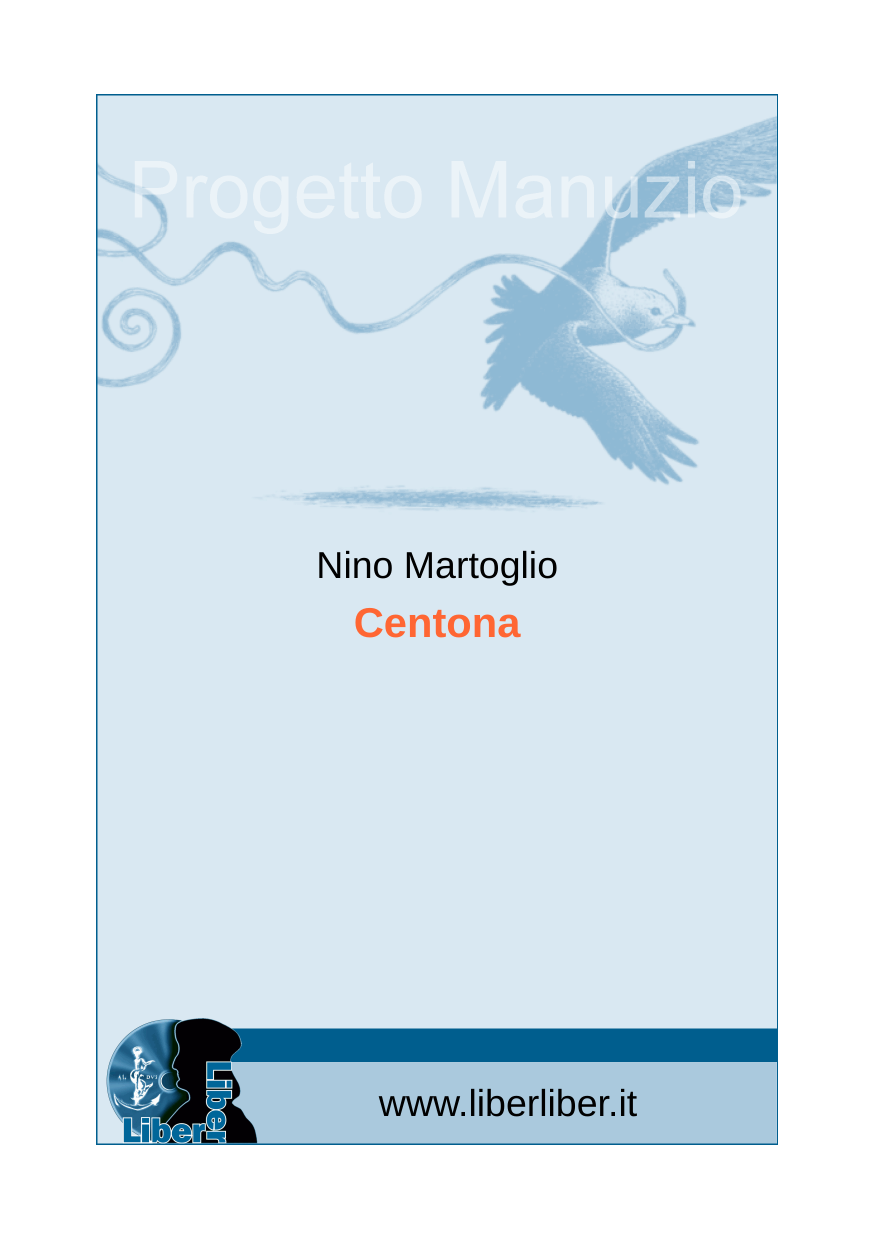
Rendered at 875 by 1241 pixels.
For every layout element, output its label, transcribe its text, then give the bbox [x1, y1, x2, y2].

text www.liberliber.it [331, 1081, 685, 1124]
text Nino Martoglio [94, 543, 779, 586]
picture [98, 219, 776, 543]
text Centona [94, 598, 779, 646]
picture [98, 586, 776, 598]
picture [98, 646, 776, 1020]
